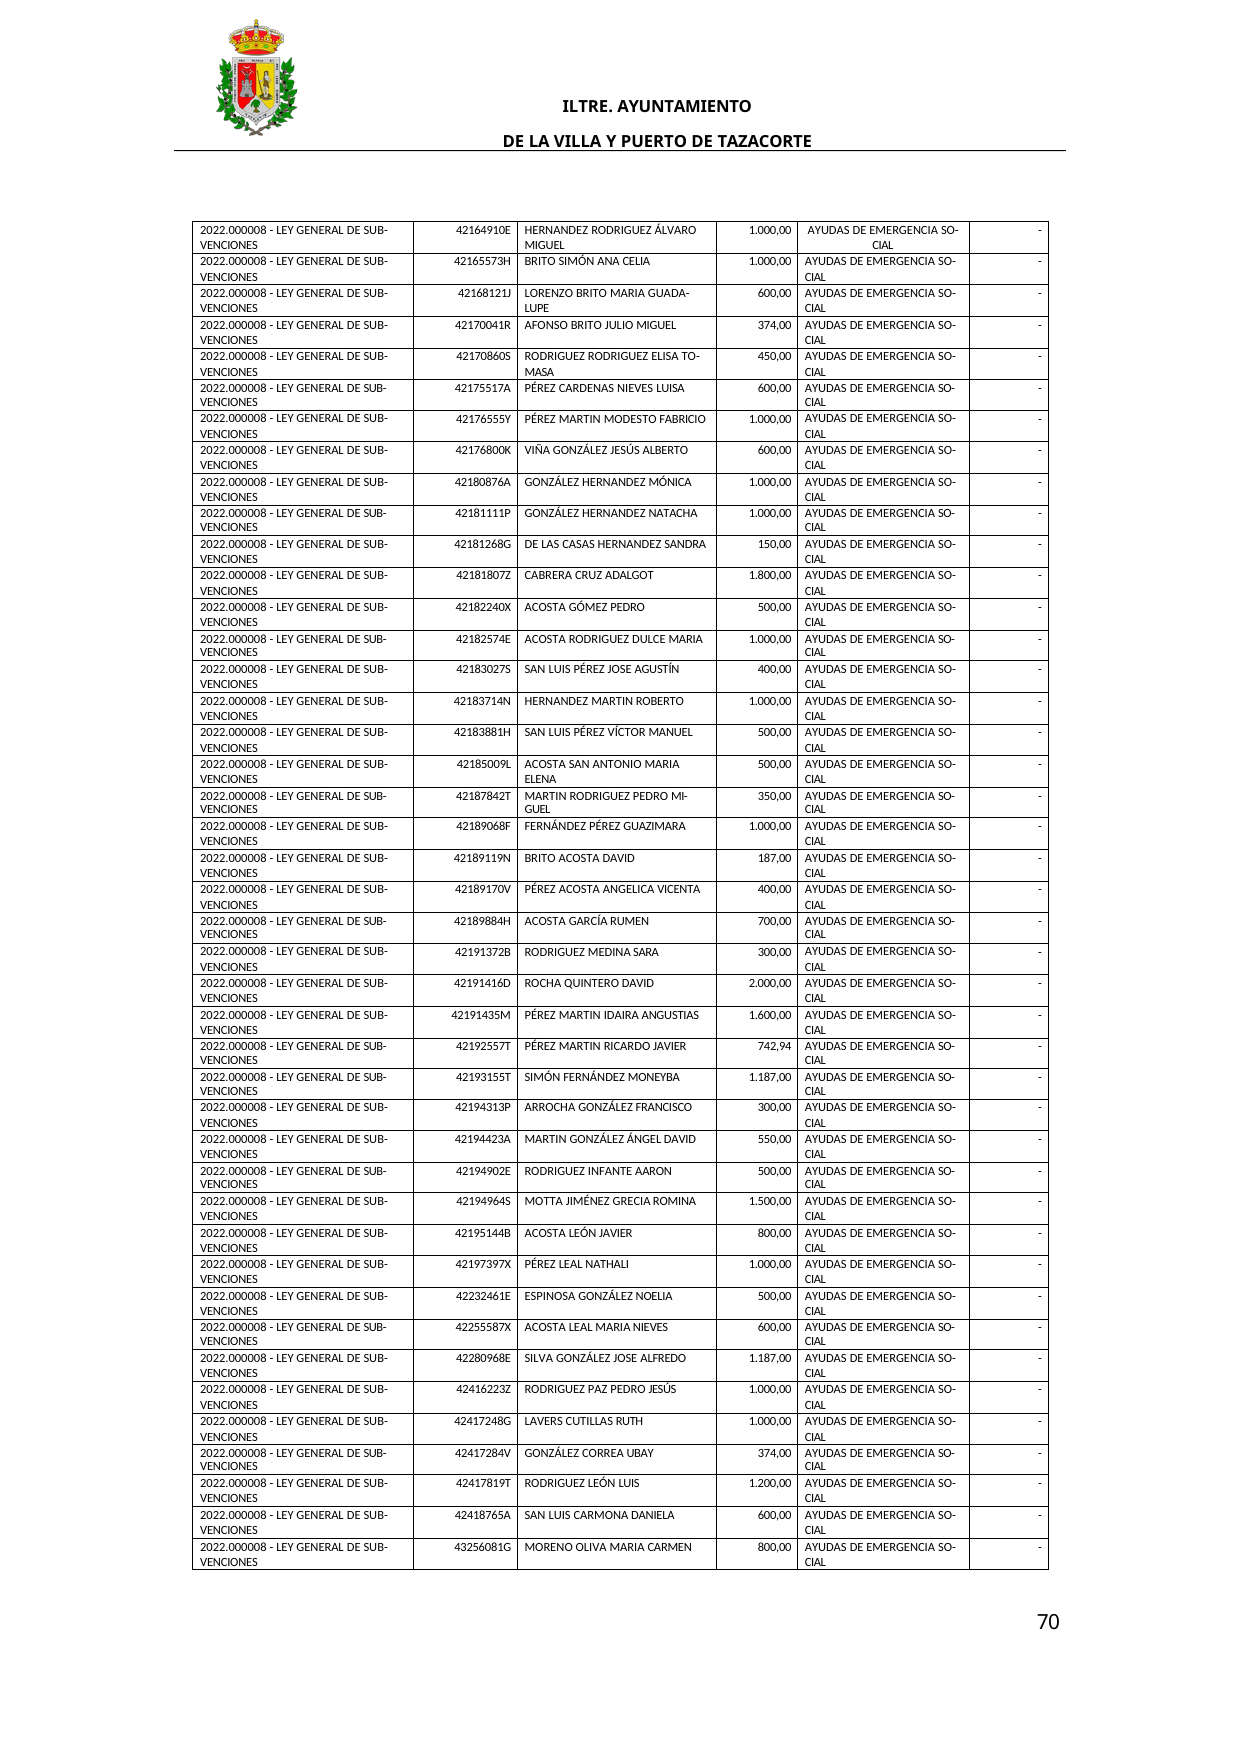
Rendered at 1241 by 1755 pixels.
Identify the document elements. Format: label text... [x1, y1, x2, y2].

table_cell 42197397X [414, 1256, 517, 1287]
table_cell 42170860S [414, 349, 517, 379]
table_cell 42191416D [414, 975, 517, 1006]
table_cell 1.000,00 [717, 631, 797, 660]
table_cell AYUDAS DE EMERGENCIA SO- CIAL [798, 411, 969, 441]
table_cell RODRIGUEZ INFANTE AARON [518, 1163, 716, 1192]
table_cell 42168121J [414, 285, 517, 316]
table_cell 2022.000008 - LEY GENERAL DE SUB- VENCIONES [193, 536, 413, 567]
table_cell 450,00 [717, 349, 797, 379]
table_cell AYUDAS DE EMERGENCIA SO- CIAL [798, 536, 969, 567]
table_cell AYUDAS DE EMERGENCIA SO- CIAL [798, 1069, 969, 1098]
table_cell 2022.000008 - LEY GENERAL DE SUB- VENCIONES [193, 1507, 413, 1538]
table_cell 2022.000008 - LEY GENERAL DE SUB- VENCIONES [193, 1445, 413, 1474]
table_cell 1.000,00 [717, 506, 797, 535]
table_cell LORENZO BRITO MARIA GUADA- LUPE [518, 285, 716, 316]
table_cell AYUDAS DE EMERGENCIA SO- CIAL [798, 1475, 969, 1506]
table_cell 2022.000008 - LEY GENERAL DE SUB- VENCIONES [193, 1131, 413, 1162]
table_cell - [970, 725, 1048, 755]
table_cell 400,00 [717, 661, 797, 692]
table_cell 1.187,00 [717, 1350, 797, 1381]
table_cell - [970, 380, 1048, 409]
table_cell AYUDAS DE EMERGENCIA SO- CIAL [798, 1288, 969, 1319]
table_cell ACOSTA GARCÍA RUMEN [518, 913, 716, 942]
table_cell SIMÓN FERNÁNDEZ MONEYBA [518, 1069, 716, 1098]
table_header AYUDAS DE EMERGENCIA SO- CIAL [798, 222, 969, 253]
table_cell 42280968E [414, 1350, 517, 1381]
table_cell AYUDAS DE EMERGENCIA SO- CIAL [798, 725, 969, 755]
table_cell 42189119N [414, 850, 517, 881]
table_cell 2022.000008 - LEY GENERAL DE SUB- VENCIONES [193, 882, 413, 912]
table_cell AFONSO BRITO JULIO MIGUEL [518, 317, 716, 348]
table_cell AYUDAS DE EMERGENCIA SO- CIAL [798, 1131, 969, 1162]
table_cell 1.200,00 [717, 1475, 797, 1506]
table_header 42164910E [414, 222, 517, 253]
table_cell - [970, 442, 1048, 473]
table_cell - [970, 1007, 1048, 1037]
table_cell MARTIN GONZÁLEZ ÁNGEL DAVID [518, 1131, 716, 1162]
table_cell AYUDAS DE EMERGENCIA SO- CIAL [798, 1225, 969, 1255]
table_cell 2022.000008 - LEY GENERAL DE SUB- VENCIONES [193, 380, 413, 409]
table_cell RODRIGUEZ LEÓN LUIS [518, 1475, 716, 1506]
table_cell 43256081G [414, 1539, 517, 1569]
table_cell AYUDAS DE EMERGENCIA SO- CIAL [798, 1320, 969, 1349]
table_cell SILVA GONZÁLEZ JOSE ALFREDO [518, 1350, 716, 1381]
table_cell AYUDAS DE EMERGENCIA SO- CIAL [798, 474, 969, 504]
table_cell 42417819T [414, 1475, 517, 1506]
table_cell - [970, 254, 1048, 284]
table_cell - [970, 411, 1048, 441]
table_cell 374,00 [717, 317, 797, 348]
table_cell 500,00 [717, 599, 797, 630]
table_cell PÉREZ MARTIN RICARDO JAVIER [518, 1039, 716, 1068]
table_cell 42416223Z [414, 1382, 517, 1412]
table_cell - [970, 1475, 1048, 1506]
table_cell 2022.000008 - LEY GENERAL DE SUB- VENCIONES [193, 1320, 413, 1349]
table_cell AYUDAS DE EMERGENCIA SO- CIAL [798, 254, 969, 284]
table_cell - [970, 1163, 1048, 1192]
table_cell - [970, 1414, 1048, 1444]
table_cell 1.000,00 [717, 474, 797, 504]
table_cell MOTTA JIMÉNEZ GRECIA ROMINA [518, 1193, 716, 1224]
table_cell - [970, 661, 1048, 692]
table_header 1.000,00 [717, 222, 797, 253]
table_cell 2022.000008 - LEY GENERAL DE SUB- VENCIONES [193, 506, 413, 535]
table_cell PÉREZ MARTIN IDAIRA ANGUSTIAS [518, 1007, 716, 1037]
table_cell 42175517A [414, 380, 517, 409]
table_cell 2022.000008 - LEY GENERAL DE SUB- VENCIONES [193, 474, 413, 504]
table_cell AYUDAS DE EMERGENCIA SO- CIAL [798, 1414, 969, 1444]
table_cell 2022.000008 - LEY GENERAL DE SUB- VENCIONES [193, 599, 413, 630]
table_cell - [970, 1320, 1048, 1349]
table_cell GONZÁLEZ HERNANDEZ MÓNICA [518, 474, 716, 504]
table_cell SAN LUIS PÉREZ JOSE AGUSTÍN [518, 661, 716, 692]
table_cell 42192557T [414, 1039, 517, 1068]
table_cell 2022.000008 - LEY GENERAL DE SUB- VENCIONES [193, 317, 413, 348]
table_cell AYUDAS DE EMERGENCIA SO- CIAL [798, 975, 969, 1006]
table_cell AYUDAS DE EMERGENCIA SO- CIAL [798, 1507, 969, 1538]
table_cell 42176800K [414, 442, 517, 473]
table_cell 2022.000008 - LEY GENERAL DE SUB- VENCIONES [193, 1539, 413, 1569]
table_cell AYUDAS DE EMERGENCIA SO- CIAL [798, 380, 969, 409]
table_cell 42183714N [414, 693, 517, 723]
table_cell AYUDAS DE EMERGENCIA SO- CIAL [798, 631, 969, 660]
table_cell PÉREZ MARTIN MODESTO FABRICIO [518, 411, 716, 441]
table_cell 2022.000008 - LEY GENERAL DE SUB- VENCIONES [193, 818, 413, 849]
table_cell 400,00 [717, 882, 797, 912]
table_cell 2022.000008 - LEY GENERAL DE SUB- VENCIONES [193, 788, 413, 817]
table_cell AYUDAS DE EMERGENCIA SO- CIAL [798, 850, 969, 881]
table_cell AYUDAS DE EMERGENCIA SO- CIAL [798, 1350, 969, 1381]
table_cell ACOSTA SAN ANTONIO MARIA ELENA [518, 756, 716, 787]
table_cell 42194964S [414, 1193, 517, 1224]
table_cell PÉREZ LEAL NATHALI [518, 1256, 716, 1287]
table_cell - [970, 882, 1048, 912]
table_cell 2022.000008 - LEY GENERAL DE SUB- VENCIONES [193, 568, 413, 598]
table_cell - [970, 1256, 1048, 1287]
table_cell AYUDAS DE EMERGENCIA SO- CIAL [798, 756, 969, 787]
table_cell 2022.000008 - LEY GENERAL DE SUB- VENCIONES [193, 631, 413, 660]
table_cell 2022.000008 - LEY GENERAL DE SUB- VENCIONES [193, 661, 413, 692]
table_cell ACOSTA LEÓN JAVIER [518, 1225, 716, 1255]
table_cell AYUDAS DE EMERGENCIA SO- CIAL [798, 944, 969, 974]
table_cell 2022.000008 - LEY GENERAL DE SUB- VENCIONES [193, 411, 413, 441]
table_cell AYUDAS DE EMERGENCIA SO- CIAL [798, 1539, 969, 1569]
table_cell 2022.000008 - LEY GENERAL DE SUB- VENCIONES [193, 1475, 413, 1506]
table_cell ROCHA QUINTERO DAVID [518, 975, 716, 1006]
table_cell 1.000,00 [717, 411, 797, 441]
table_cell 42181268G [414, 536, 517, 567]
table_cell RODRIGUEZ PAZ PEDRO JESÚS [518, 1382, 716, 1412]
table_cell 1.000,00 [717, 1382, 797, 1412]
table_cell 42170041R [414, 317, 517, 348]
table_cell - [970, 1445, 1048, 1474]
table_cell - [970, 1069, 1048, 1098]
table_cell 550,00 [717, 1131, 797, 1162]
table_cell - [970, 818, 1048, 849]
table_cell PÉREZ ACOSTA ANGELICA VICENTA [518, 882, 716, 912]
table_cell PÉREZ CARDENAS NIEVES LUISA [518, 380, 716, 409]
table_cell 42165573H [414, 254, 517, 284]
table_cell AYUDAS DE EMERGENCIA SO- CIAL [798, 568, 969, 598]
table_cell AYUDAS DE EMERGENCIA SO- CIAL [798, 1445, 969, 1474]
table_cell ACOSTA LEAL MARIA NIEVES [518, 1320, 716, 1349]
table_cell AYUDAS DE EMERGENCIA SO- CIAL [798, 1100, 969, 1130]
table_cell GONZÁLEZ HERNANDEZ NATACHA [518, 506, 716, 535]
table_cell - [970, 944, 1048, 974]
table_cell LAVERS CUTILLAS RUTH [518, 1414, 716, 1444]
table_cell - [970, 1131, 1048, 1162]
table_cell HERNANDEZ MARTIN ROBERTO [518, 693, 716, 723]
table_cell AYUDAS DE EMERGENCIA SO- CIAL [798, 1382, 969, 1412]
table_cell 374,00 [717, 1445, 797, 1474]
table_cell - [970, 756, 1048, 787]
table_cell 500,00 [717, 1163, 797, 1192]
table_cell 2022.000008 - LEY GENERAL DE SUB- VENCIONES [193, 349, 413, 379]
table_cell - [970, 975, 1048, 1006]
table_cell 1.000,00 [717, 254, 797, 284]
table_cell AYUDAS DE EMERGENCIA SO- CIAL [798, 285, 969, 316]
table_cell 42189170V [414, 882, 517, 912]
table_cell 2022.000008 - LEY GENERAL DE SUB- VENCIONES [193, 1069, 413, 1098]
table_cell - [970, 349, 1048, 379]
table_cell AYUDAS DE EMERGENCIA SO- CIAL [798, 788, 969, 817]
table_cell 600,00 [717, 380, 797, 409]
table_cell 42194313P [414, 1100, 517, 1130]
table_cell - [970, 631, 1048, 660]
table_cell - [970, 1100, 1048, 1130]
table_cell 500,00 [717, 756, 797, 787]
table_cell 600,00 [717, 285, 797, 316]
table_cell 1.187,00 [717, 1069, 797, 1098]
table_cell 2022.000008 - LEY GENERAL DE SUB- VENCIONES [193, 1193, 413, 1224]
table_cell - [970, 317, 1048, 348]
table_cell 2022.000008 - LEY GENERAL DE SUB- VENCIONES [193, 442, 413, 473]
table_cell 742,94 [717, 1039, 797, 1068]
table_cell ACOSTA RODRIGUEZ DULCE MARIA [518, 631, 716, 660]
table_cell ARROCHA GONZÁLEZ FRANCISCO [518, 1100, 716, 1130]
table_cell 42183881H [414, 725, 517, 755]
table_cell 800,00 [717, 1539, 797, 1569]
table_cell - [970, 788, 1048, 817]
table_cell 600,00 [717, 442, 797, 473]
table_cell 300,00 [717, 944, 797, 974]
table_cell - [970, 536, 1048, 567]
table_cell - [970, 599, 1048, 630]
table_cell 2022.000008 - LEY GENERAL DE SUB- VENCIONES [193, 1163, 413, 1192]
table_cell 42176555Y [414, 411, 517, 441]
table_cell 1.000,00 [717, 1414, 797, 1444]
table_cell 300,00 [717, 1100, 797, 1130]
table_cell FERNÁNDEZ PÉREZ GUAZIMARA [518, 818, 716, 849]
table_cell 600,00 [717, 1507, 797, 1538]
table_cell 2022.000008 - LEY GENERAL DE SUB- VENCIONES [193, 1414, 413, 1444]
table_cell - [970, 285, 1048, 316]
table_cell 42185009L [414, 756, 517, 787]
table_cell AYUDAS DE EMERGENCIA SO- CIAL [798, 882, 969, 912]
table_cell 500,00 [717, 1288, 797, 1319]
table_cell - [970, 1193, 1048, 1224]
table_header - [970, 222, 1048, 253]
table_cell 2022.000008 - LEY GENERAL DE SUB- VENCIONES [193, 285, 413, 316]
table_cell 2022.000008 - LEY GENERAL DE SUB- VENCIONES [193, 944, 413, 974]
table_cell AYUDAS DE EMERGENCIA SO- CIAL [798, 913, 969, 942]
table_cell - [970, 568, 1048, 598]
table_cell 350,00 [717, 788, 797, 817]
table_cell VIÑA GONZÁLEZ JESÚS ALBERTO [518, 442, 716, 473]
table_cell 2022.000008 - LEY GENERAL DE SUB- VENCIONES [193, 1007, 413, 1037]
table_header 2022.000008 - LEY GENERAL DE SUB- VENCIONES [193, 222, 413, 253]
table_cell CABRERA CRUZ ADALGOT [518, 568, 716, 598]
table_cell 42182240X [414, 599, 517, 630]
table_cell - [970, 1539, 1048, 1569]
table_cell AYUDAS DE EMERGENCIA SO- CIAL [798, 818, 969, 849]
table_cell 1.000,00 [717, 693, 797, 723]
table_cell AYUDAS DE EMERGENCIA SO- CIAL [798, 661, 969, 692]
table_cell - [970, 1382, 1048, 1412]
table_cell 42181807Z [414, 568, 517, 598]
table_cell GONZÁLEZ CORREA UBAY [518, 1445, 716, 1474]
table_cell MARTIN RODRIGUEZ PEDRO MI- GUEL [518, 788, 716, 817]
table_cell 2022.000008 - LEY GENERAL DE SUB- VENCIONES [193, 725, 413, 755]
table_cell 42180876A [414, 474, 517, 504]
table_cell MORENO OLIVA MARIA CARMEN [518, 1539, 716, 1569]
table_cell AYUDAS DE EMERGENCIA SO- CIAL [798, 1007, 969, 1037]
table_cell 500,00 [717, 725, 797, 755]
table_cell AYUDAS DE EMERGENCIA SO- CIAL [798, 1193, 969, 1224]
table_cell 42193155T [414, 1069, 517, 1098]
table_cell 42255587X [414, 1320, 517, 1349]
table_cell 42191435M [414, 1007, 517, 1037]
table_cell SAN LUIS CARMONA DANIELA [518, 1507, 716, 1538]
table_cell 42194423A [414, 1131, 517, 1162]
table_cell BRITO SIMÓN ANA CELIA [518, 254, 716, 284]
table_cell 2022.000008 - LEY GENERAL DE SUB- VENCIONES [193, 1225, 413, 1255]
table_cell - [970, 693, 1048, 723]
table_cell 800,00 [717, 1225, 797, 1255]
table_cell AYUDAS DE EMERGENCIA SO- CIAL [798, 693, 969, 723]
table_cell 1.600,00 [717, 1007, 797, 1037]
table_cell 2022.000008 - LEY GENERAL DE SUB- VENCIONES [193, 1256, 413, 1287]
table_cell 2.000,00 [717, 975, 797, 1006]
table_cell 150,00 [717, 536, 797, 567]
table_cell 600,00 [717, 1320, 797, 1349]
table_cell 1.800,00 [717, 568, 797, 598]
table_cell 42181111P [414, 506, 517, 535]
table_cell AYUDAS DE EMERGENCIA SO- CIAL [798, 599, 969, 630]
table_cell 2022.000008 - LEY GENERAL DE SUB- VENCIONES [193, 975, 413, 1006]
table_cell AYUDAS DE EMERGENCIA SO- CIAL [798, 442, 969, 473]
table_cell 700,00 [717, 913, 797, 942]
table_cell 2022.000008 - LEY GENERAL DE SUB- VENCIONES [193, 693, 413, 723]
table_cell 42195144B [414, 1225, 517, 1255]
table_cell 42232461E [414, 1288, 517, 1319]
table_cell RODRIGUEZ MEDINA SARA [518, 944, 716, 974]
table_cell AYUDAS DE EMERGENCIA SO- CIAL [798, 349, 969, 379]
table_cell 2022.000008 - LEY GENERAL DE SUB- VENCIONES [193, 913, 413, 942]
table_cell - [970, 1507, 1048, 1538]
table_cell ESPINOSA GONZÁLEZ NOELIA [518, 1288, 716, 1319]
table_cell 1.000,00 [717, 818, 797, 849]
table_cell RODRIGUEZ RODRIGUEZ ELISA TO- MASA [518, 349, 716, 379]
table_cell AYUDAS DE EMERGENCIA SO- CIAL [798, 317, 969, 348]
table_cell - [970, 1039, 1048, 1068]
table_cell 2022.000008 - LEY GENERAL DE SUB- VENCIONES [193, 756, 413, 787]
table_cell 42417284V [414, 1445, 517, 1474]
table_cell 42182574E [414, 631, 517, 660]
table_cell 187,00 [717, 850, 797, 881]
table_cell 1.500,00 [717, 1193, 797, 1224]
table_cell 2022.000008 - LEY GENERAL DE SUB- VENCIONES [193, 254, 413, 284]
table_cell ACOSTA GÓMEZ PEDRO [518, 599, 716, 630]
table_cell - [970, 1225, 1048, 1255]
table_cell SAN LUIS PÉREZ VÍCTOR MANUEL [518, 725, 716, 755]
table_cell AYUDAS DE EMERGENCIA SO- CIAL [798, 506, 969, 535]
table_cell - [970, 850, 1048, 881]
table_cell - [970, 1288, 1048, 1319]
table_cell 42189884H [414, 913, 517, 942]
table_cell AYUDAS DE EMERGENCIA SO- CIAL [798, 1163, 969, 1192]
table_cell BRITO ACOSTA DAVID [518, 850, 716, 881]
table_cell 42183027S [414, 661, 517, 692]
table_cell AYUDAS DE EMERGENCIA SO- CIAL [798, 1256, 969, 1287]
table_cell - [970, 913, 1048, 942]
table_cell DE LAS CASAS HERNANDEZ SANDRA [518, 536, 716, 567]
table_cell 42417248G [414, 1414, 517, 1444]
table_cell 2022.000008 - LEY GENERAL DE SUB- VENCIONES [193, 1382, 413, 1412]
table_cell 42191372B [414, 944, 517, 974]
table_cell - [970, 1350, 1048, 1381]
table_cell - [970, 506, 1048, 535]
table_cell 2022.000008 - LEY GENERAL DE SUB- VENCIONES [193, 850, 413, 881]
table_cell - [970, 474, 1048, 504]
table_cell 2022.000008 - LEY GENERAL DE SUB- VENCIONES [193, 1039, 413, 1068]
table_header HERNANDEZ RODRIGUEZ ÁLVARO MIGUEL [518, 222, 716, 253]
table_cell 42189068F [414, 818, 517, 849]
table_cell 2022.000008 - LEY GENERAL DE SUB- VENCIONES [193, 1100, 413, 1130]
table_cell 1.000,00 [717, 1256, 797, 1287]
table_cell 42418765A [414, 1507, 517, 1538]
table_cell 42194902E [414, 1163, 517, 1192]
table_cell 2022.000008 - LEY GENERAL DE SUB- VENCIONES [193, 1350, 413, 1381]
table_cell AYUDAS DE EMERGENCIA SO- CIAL [798, 1039, 969, 1068]
table_cell 42187842T [414, 788, 517, 817]
table_cell 2022.000008 - LEY GENERAL DE SUB- VENCIONES [193, 1288, 413, 1319]
